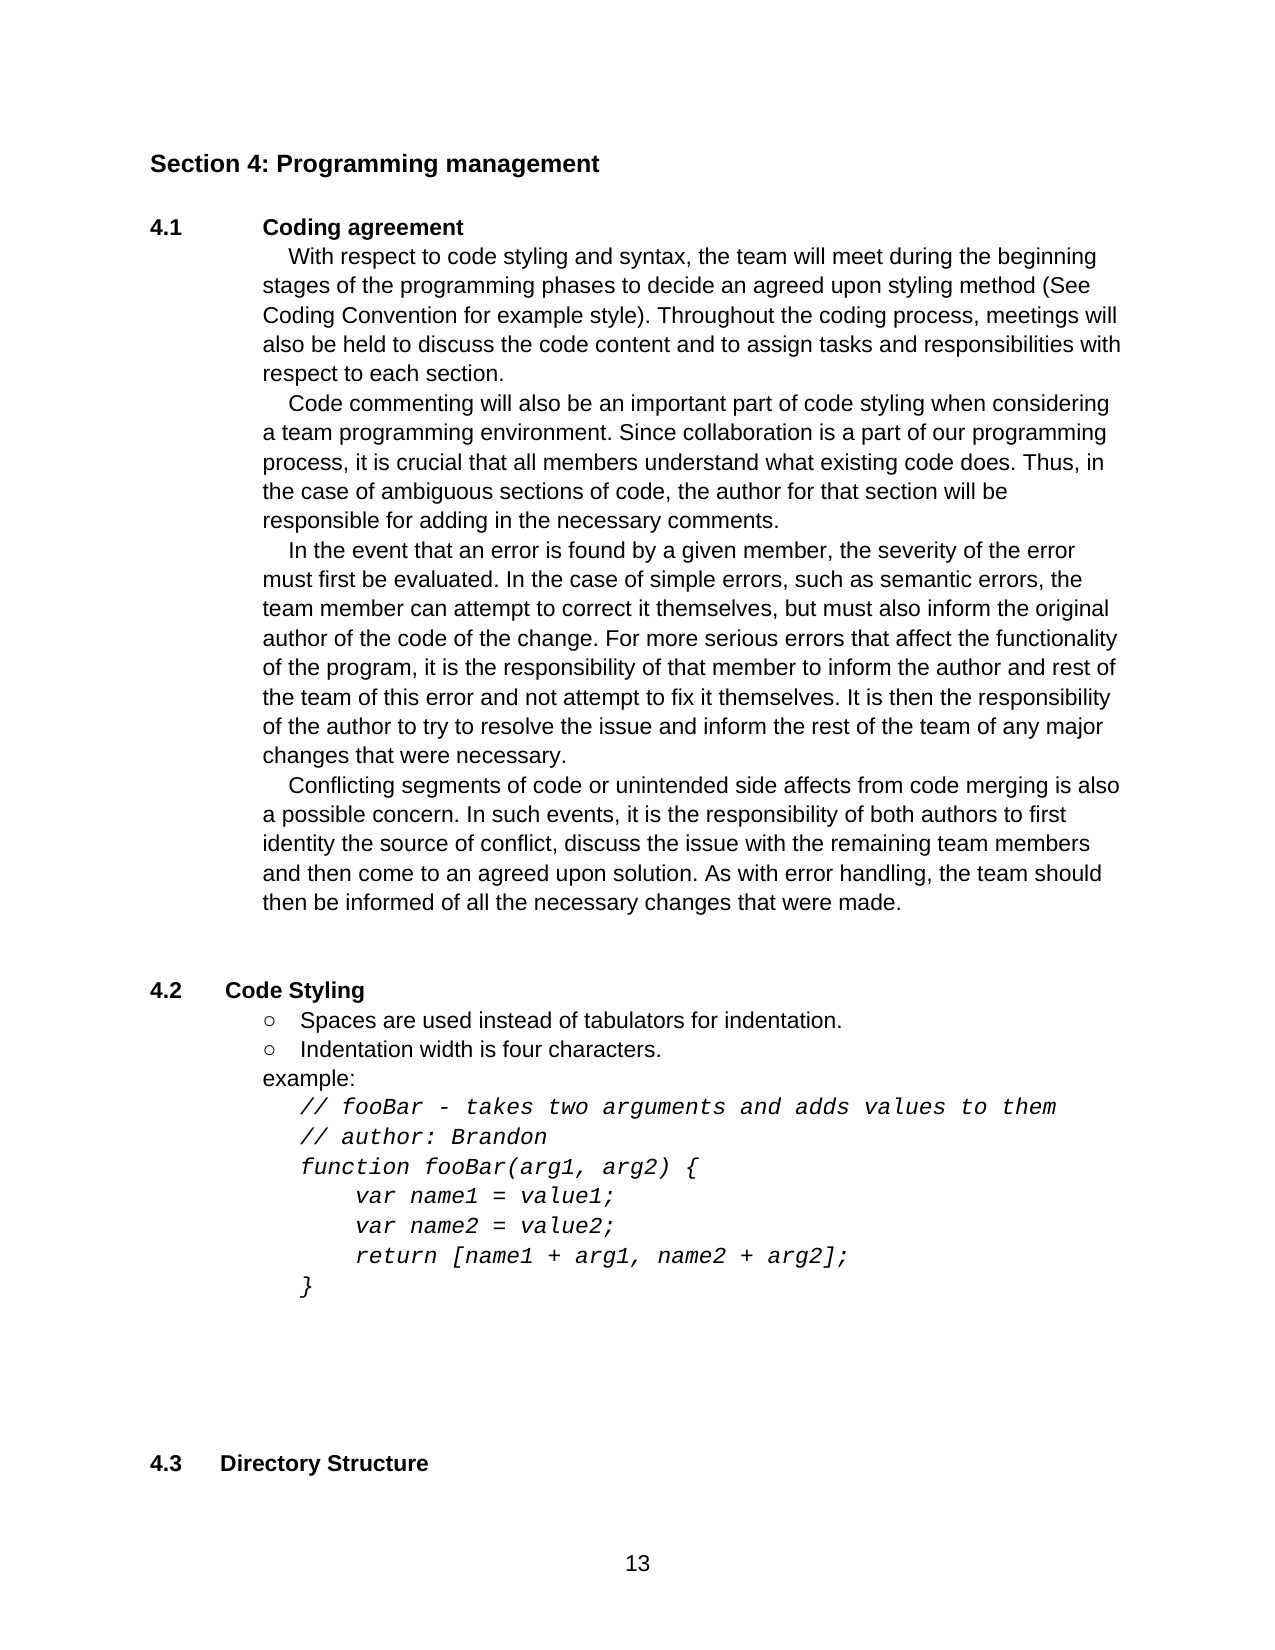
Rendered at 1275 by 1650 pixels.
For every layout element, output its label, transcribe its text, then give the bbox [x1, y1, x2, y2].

text In the event that an error is found by a given member, the severity of the error must first be evaluated. In the case of simple errors, such as semantic errors, the team member can attempt to correct it themselves, but must also inform the original author of the code of the change. For more serious errors that affect the functionality of the program, it is the responsibility of that member to inform the author and rest of the team of this error and not attempt to fix it themselves. It is then the responsibility of the author to try to resolve the issue and inform the rest of the team of any major changes that were necessary. [150, 537, 1125, 768]
list Spaces are used instead of tabulators for indentation. [262, 1007, 1125, 1033]
text 4.1 Coding agreement [150, 214, 1125, 240]
text 4.3 Directory Structure [150, 1451, 1125, 1476]
text Code commenting will also be an important part of code styling when considering a team programming environment. Since collaboration is a part of our programming process, it is crucial that all members understand what existing code does. Thus, in the case of ambiguous sections of code, the author for that section will be responsible for adding in the necessary comments. [150, 390, 1125, 533]
text With respect to code styling and syntax, the team will meet during the beginning stages of the programming phases to decide an agreed upon styling method (See Coding Convention for example style). Throughout the coding process, meetings will also be held to discuss the code content and to assign tasks and responsibilities with respect to each section. [150, 243, 1125, 387]
text var name2 = value2; [300, 1214, 1125, 1241]
text 4.2 Code Styling [150, 978, 1125, 1003]
text var name1 = value1; [300, 1185, 1125, 1211]
text example: [262, 1066, 1125, 1092]
text // author: Brandon [300, 1125, 1125, 1151]
text Conflicting segments of code or unintended side affects from code merging is also a possible concern. In such events, it is the responsibility of both authors to first identity the source of conflict, discuss the issue with the remaining team members and then come to an agreed upon solution. As with error handling, the team should then be informed of all the necessary changes that were made. [150, 772, 1125, 915]
text } [300, 1274, 1125, 1300]
list Indentation width is four characters. [262, 1037, 1125, 1062]
text function fooBar(arg1, arg2) { [300, 1155, 1125, 1181]
text Section 4: Programming management [150, 150, 1125, 178]
text // fooBar - takes two arguments and adds values to them [300, 1095, 1125, 1121]
text return [name1 + arg1, name2 + arg2]; [300, 1244, 1125, 1270]
